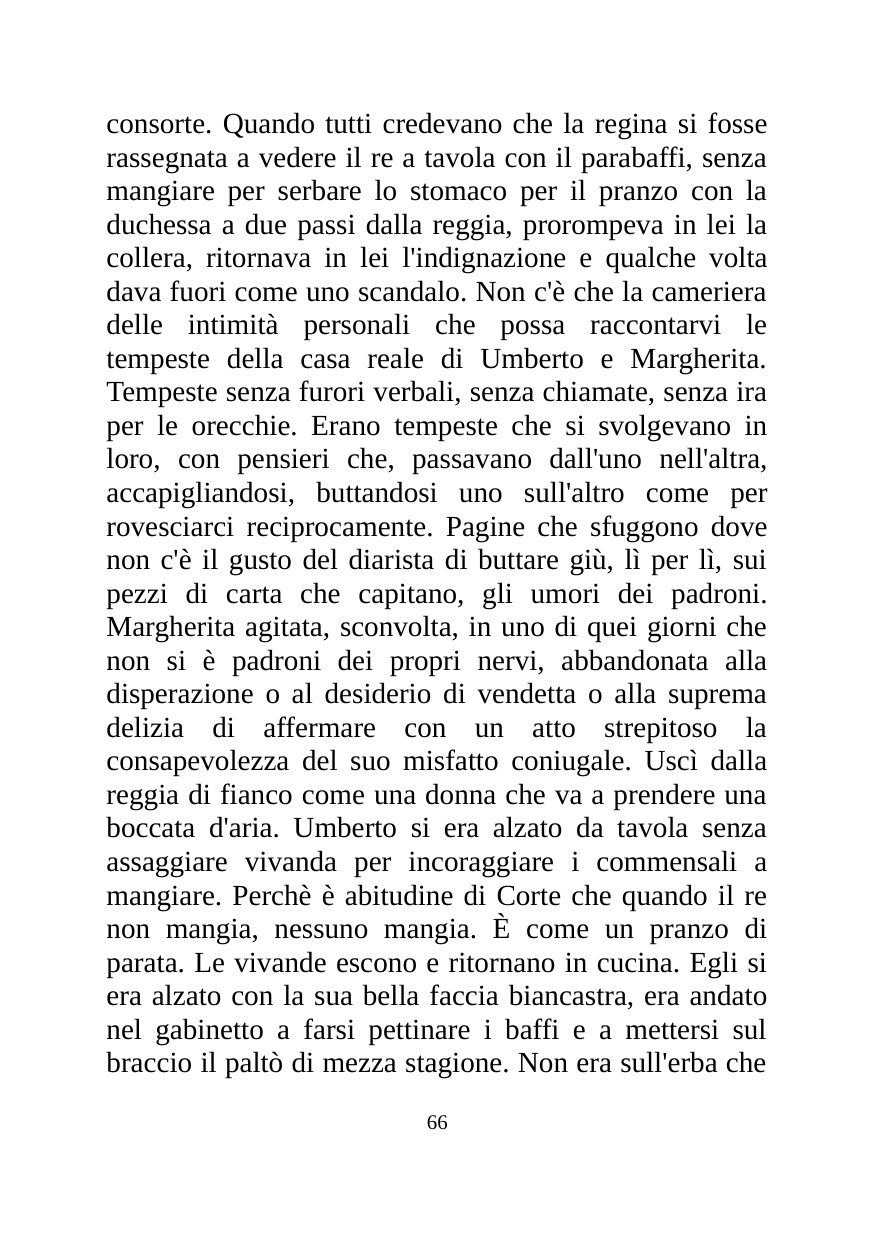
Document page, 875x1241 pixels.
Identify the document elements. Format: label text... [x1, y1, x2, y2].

text consorte. Quando tutti credevano che la regina si fosse rassegnata a vedere il re a tavola con il parabaffi, senza mangiare per serbare lo stomaco per il pranzo con la duchessa a due passi dalla reggia, prorompeva in lei la collera, ritornava in lei l'indignazione e qualche volta dava fuori come uno scandalo. Non c'è che la cameriera delle intimità personali che possa raccontarvi le tempeste della casa reale di Umberto e Margherita. Tempeste senza furori verbali, senza chiamate, senza ira per le orecchie. Erano tempeste che si svolgevano in loro, con pensieri che, passavano dall'uno nell'altra, accapigliandosi, buttandosi uno sull'altro come per rovesciarci reciprocamente. Pagine che sfuggono dove non c'è il gusto del diarista di buttare giù, lì per lì, sui pezzi di carta che capitano, gli umori dei padroni. Margherita agitata, sconvolta, in uno di quei giorni che non si è padroni dei propri nervi, abbandonata alla disperazione o al desiderio di vendetta o alla suprema delizia di affermare con un atto strepitoso la consapevolezza del suo misfatto coniugale. Uscì dalla reggia di fianco come una donna che va a prendere una boccata d'aria. Umberto si era alzato da tavola senza assaggiare vivanda per incoraggiare i commensali a mangiare. Perchè è abitudine di Corte che quando il re non mangia, nessuno mangia. È come un pranzo di parata. Le vivande escono e ritornano in cucina. Egli si era alzato con la sua bella faccia biancastra, era andato nel gabinetto a farsi pettinare i baffi e a mettersi sul braccio il paltò di mezza stagione. Non era sull'erba che [106, 106, 768, 1079]
